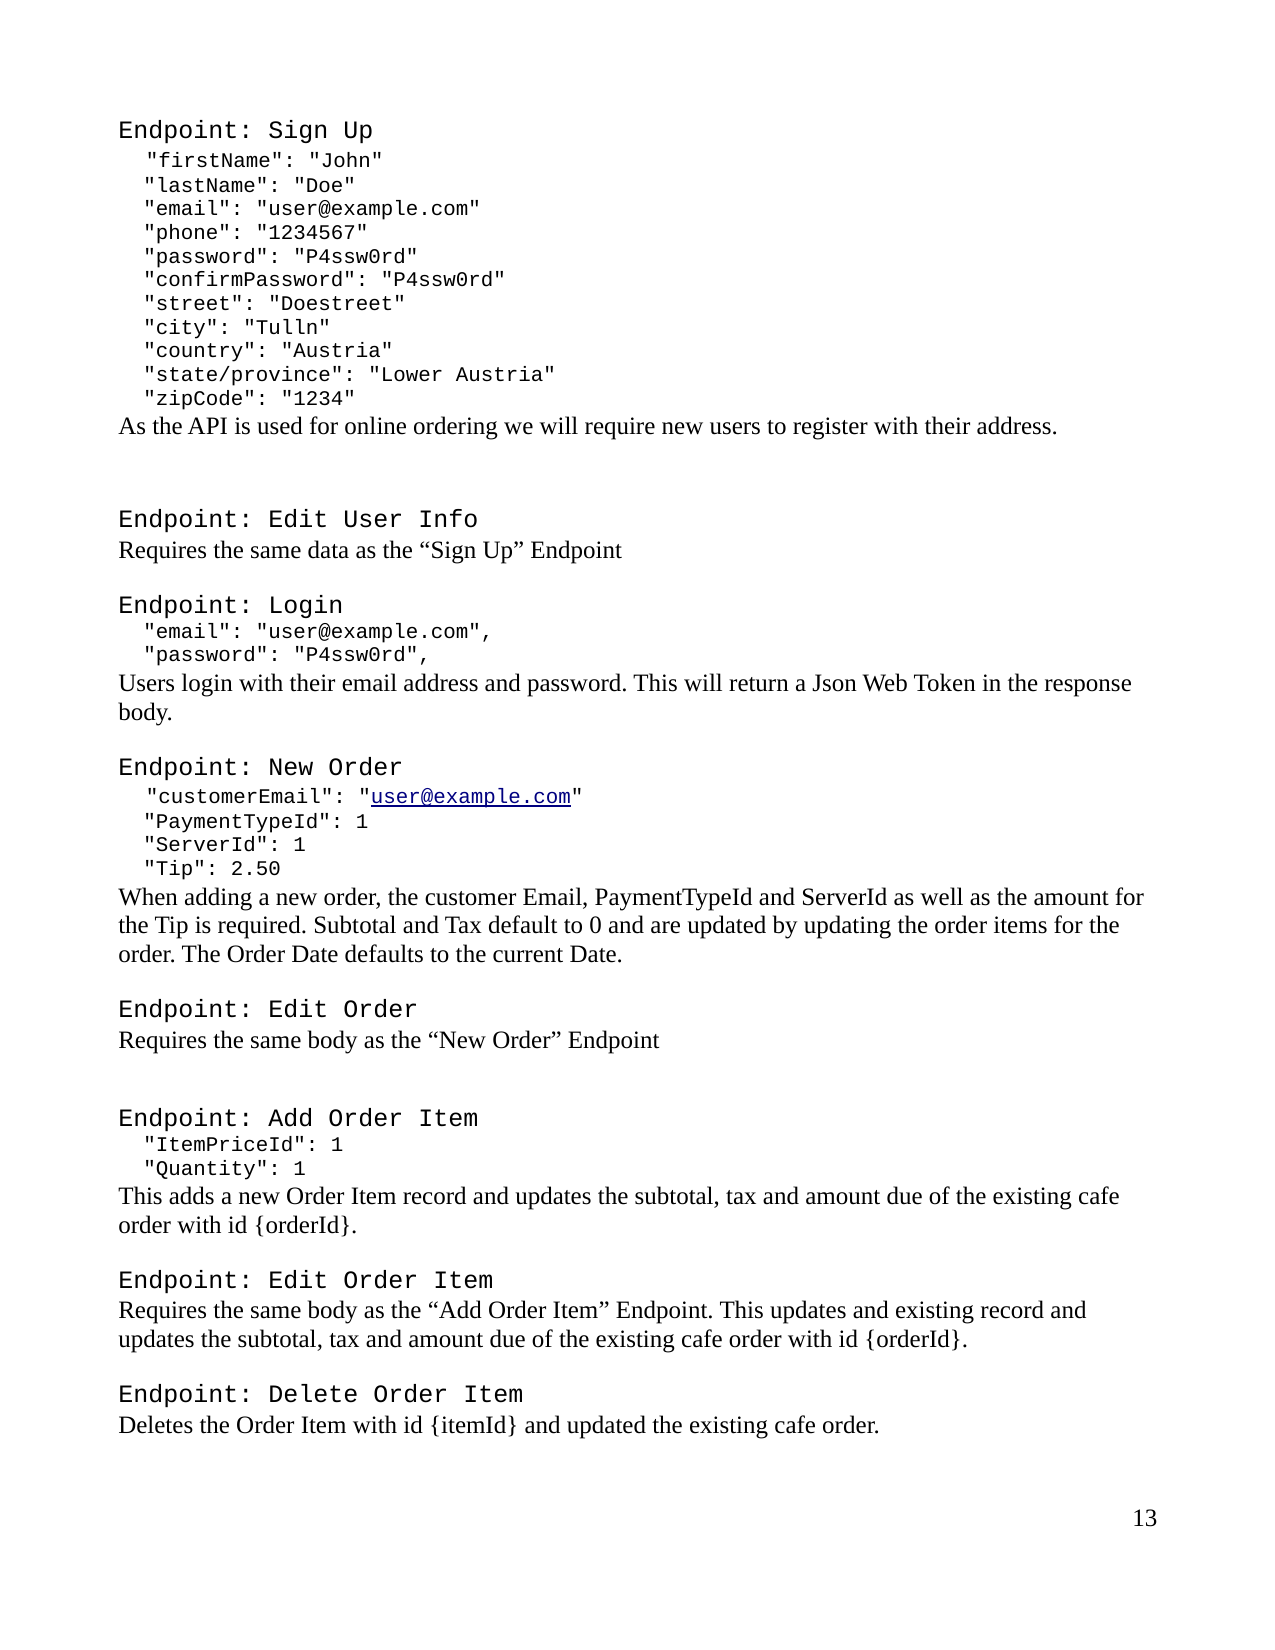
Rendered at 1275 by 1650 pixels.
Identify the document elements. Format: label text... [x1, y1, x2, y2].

text Endpoint: Login [118, 592, 1157, 621]
text "email": "user@example.com", [118, 621, 1157, 644]
text "country": "Austria" [118, 340, 1157, 364]
text "password": "P4ssw0rd", [118, 644, 1157, 668]
text "password": "P4ssw0rd" [118, 246, 1157, 269]
text "Tip": 2.50 [118, 858, 1157, 882]
text Endpoint: Delete Order Item [118, 1381, 1157, 1410]
text "confirmPassword": "P4ssw0rd" [118, 269, 1157, 293]
text "city": "Tulln" [118, 317, 1157, 340]
text "email": "user@example.com" [118, 198, 1157, 222]
text Deletes the Order Item with id {itemId} and updated the existing cafe order. [118, 1410, 1157, 1438]
text "ItemPriceId": 1 [118, 1134, 1157, 1158]
text Endpoint: Sign Up [118, 118, 1157, 146]
text Endpoint: Add Order Item [118, 1106, 1157, 1134]
text Requires the same data as the “Sign Up” Endpoint [118, 535, 1157, 563]
text Endpoint: Edit Order Item [118, 1267, 1157, 1296]
text "firstName": "John" [118, 146, 1157, 175]
text When adding a new order, the customer Email, PaymentTypeId and ServerId as well as the amount for the Tip is required. Subtotal and Tax default to 0 and are updated by updating the order items for the order. The Order Date defaults to the current Date. [118, 882, 1157, 968]
text "zipCode": "1234" [118, 388, 1157, 411]
text "ServerId": 1 [118, 834, 1157, 858]
text "lastName": "Doe" [118, 175, 1157, 198]
text "state/province": "Lower Austria" [118, 364, 1157, 388]
text Endpoint: New Order [118, 754, 1157, 782]
text "street": "Doestreet" [118, 293, 1157, 317]
text "phone": "1234567" [118, 222, 1157, 246]
text Users login with their email address and password. This will return a Json Web Token in the response body. [118, 668, 1157, 725]
text Endpoint: Edit Order [118, 996, 1157, 1025]
text This adds a new Order Item record and updates the subtotal, tax and amount due of the existing cafe order with id {orderId}. [118, 1181, 1157, 1239]
text Requires the same body as the “Add Order Item” Endpoint. This updates and existing record and updates the subtotal, tax and amount due of the existing cafe order with id {orderId}. [118, 1296, 1157, 1353]
text As the API is used for online ordering we will require new users to register with their address. [118, 411, 1157, 440]
text "PaymentTypeId": 1 [118, 811, 1157, 834]
text Endpoint: Edit User Info [118, 506, 1157, 535]
text "customerEmail": "user@example.com" [118, 782, 1157, 811]
text "Quantity": 1 [118, 1158, 1157, 1181]
text Requires the same body as the “New Order” Endpoint [118, 1025, 1157, 1053]
